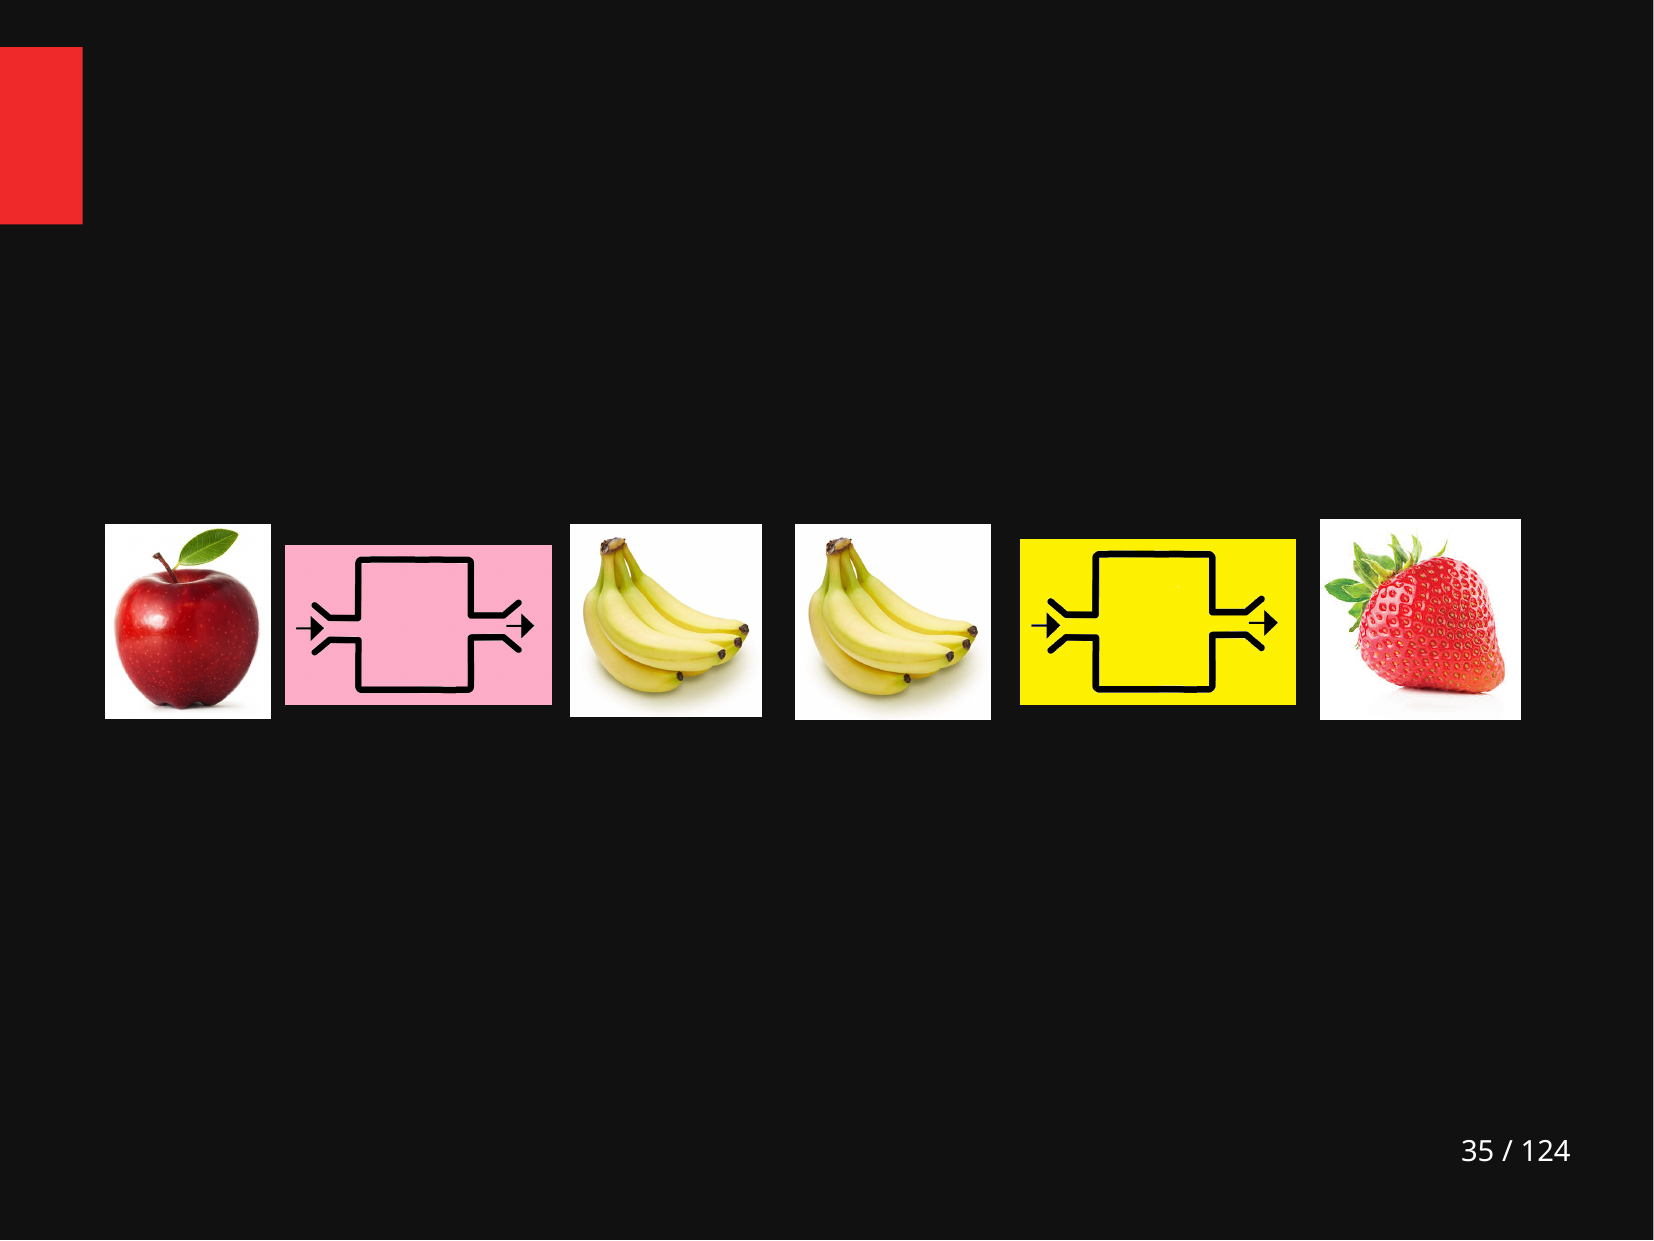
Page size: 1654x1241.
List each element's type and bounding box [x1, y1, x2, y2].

picture [1320, 519, 1521, 721]
picture [795, 524, 991, 721]
picture [570, 524, 762, 717]
picture [1020, 539, 1296, 706]
picture [285, 545, 552, 706]
picture [105, 524, 271, 719]
